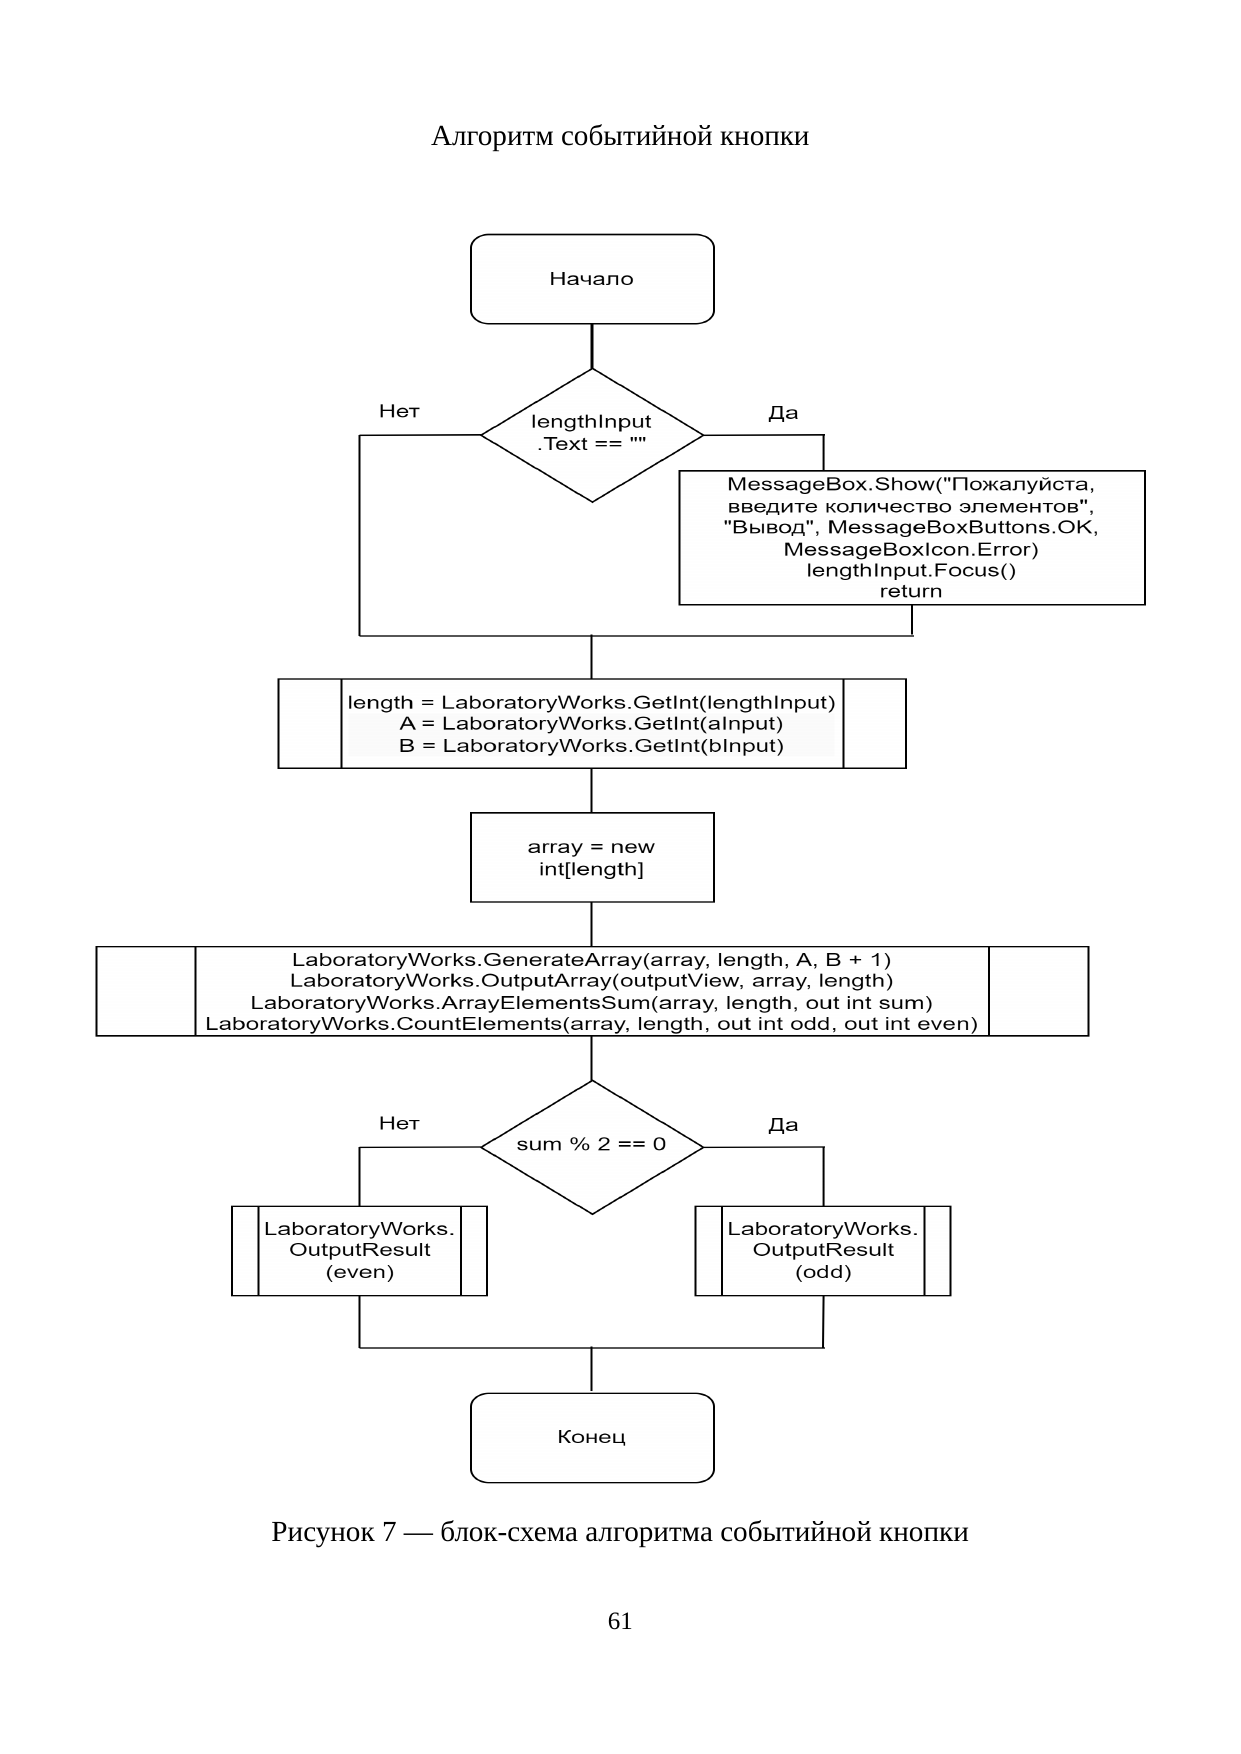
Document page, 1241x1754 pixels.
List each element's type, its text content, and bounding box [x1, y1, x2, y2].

picture [75, 218, 1166, 1498]
text Рисунок 7 — блок-схема алгоритма событийной кнопки [118, 1498, 1122, 1548]
text Алгоритм событийной кнопки [118, 118, 1122, 152]
